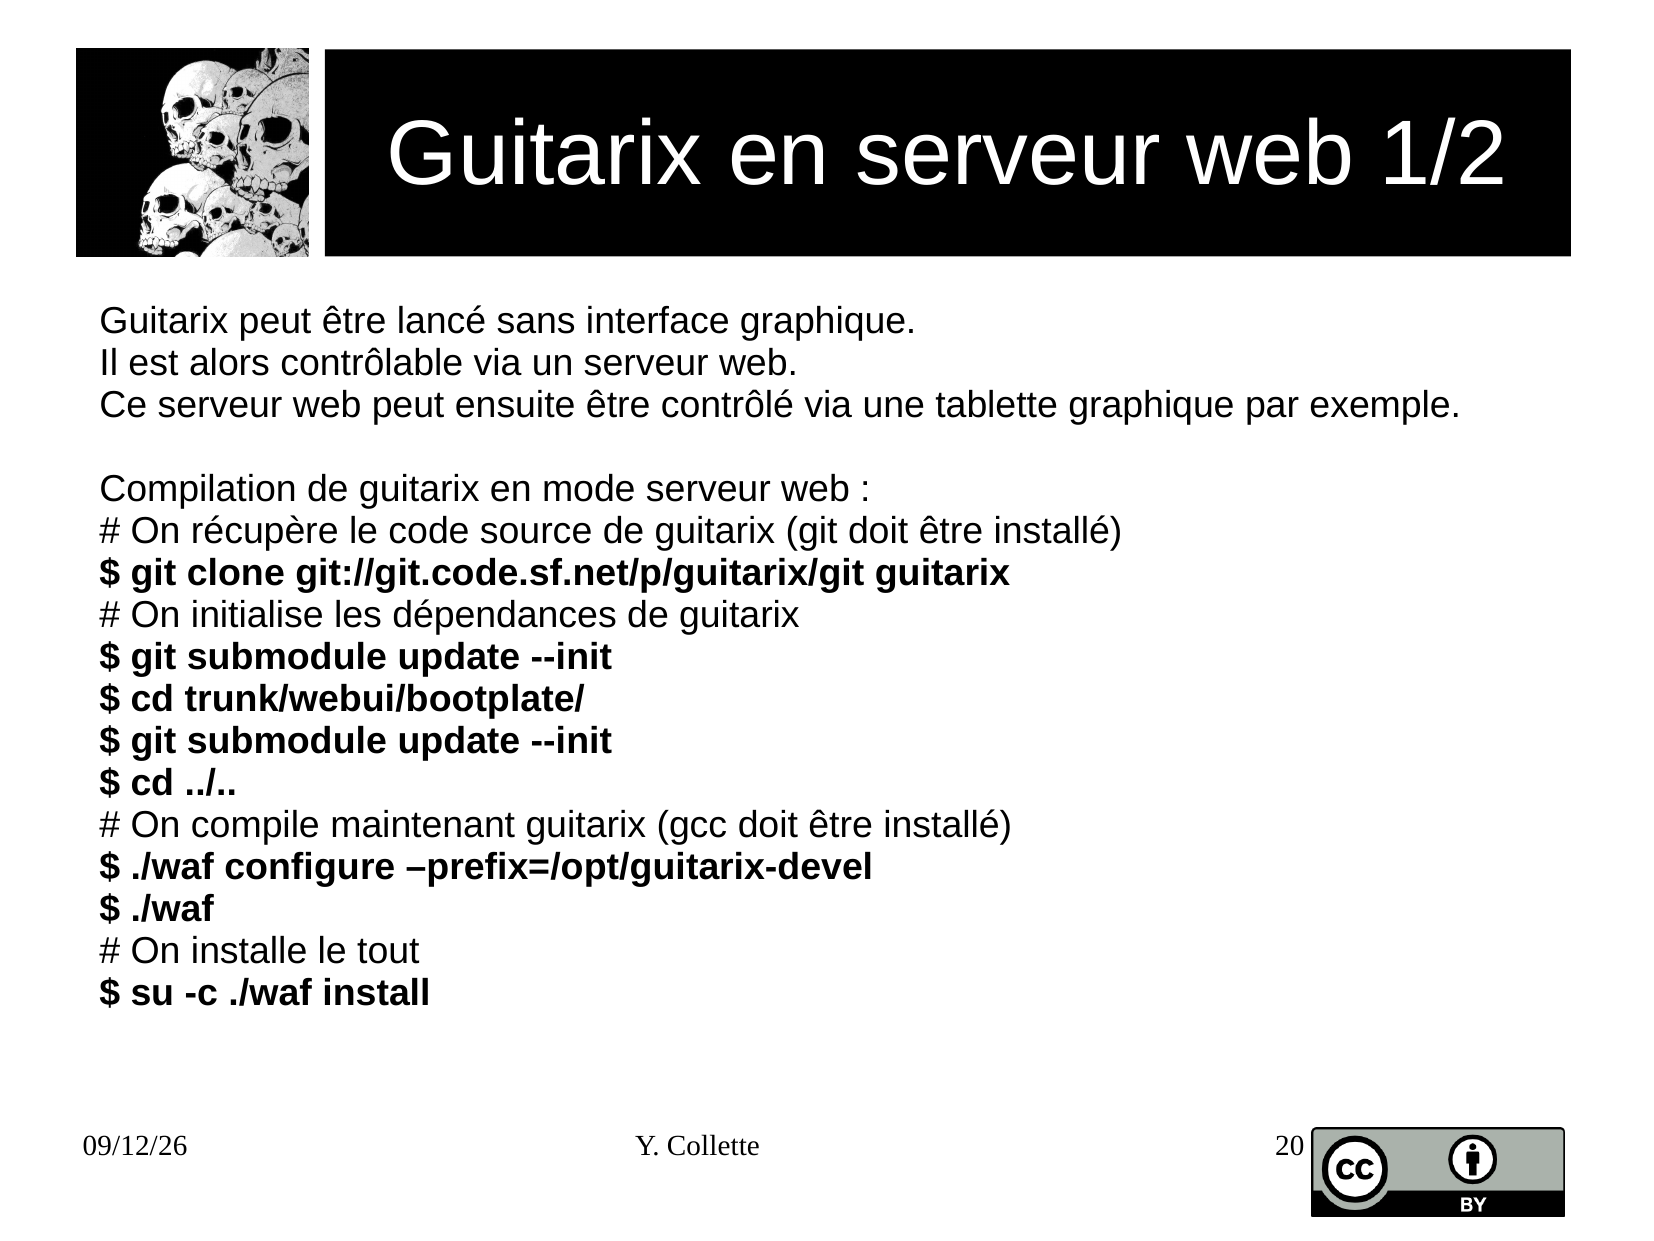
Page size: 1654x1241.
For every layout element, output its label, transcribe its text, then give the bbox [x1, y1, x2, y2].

picture [1311, 1127, 1565, 1217]
text_box Guitarix peut être lancé sans interface graphique. Il est alors contrôlable via un serveur web. Ce serveur web peut ensuite être contrôlé via une tablette graphique par exemple. Compilation de guitarix en mode serveur web : # On récupère le code source de guitarix (git doit être installé) $ git clone git://git.code.sf.net/p/guitarix/git guitarix # On initialise les dépendances de guitarix $ git submodule update --init $ cd trunk/webui/bootplate/ $ git submodule update --init $ cd ../.. # On compile maintenant guitarix (gcc doit être installé) $ ./waf configure –prefix=/opt/guitarix-devel $ ./waf # On installe le tout $ su -c ./waf install [84, 291, 1568, 1021]
title Guitarix en serveur web 1/2 [324, 49, 1571, 257]
picture [76, 48, 309, 257]
